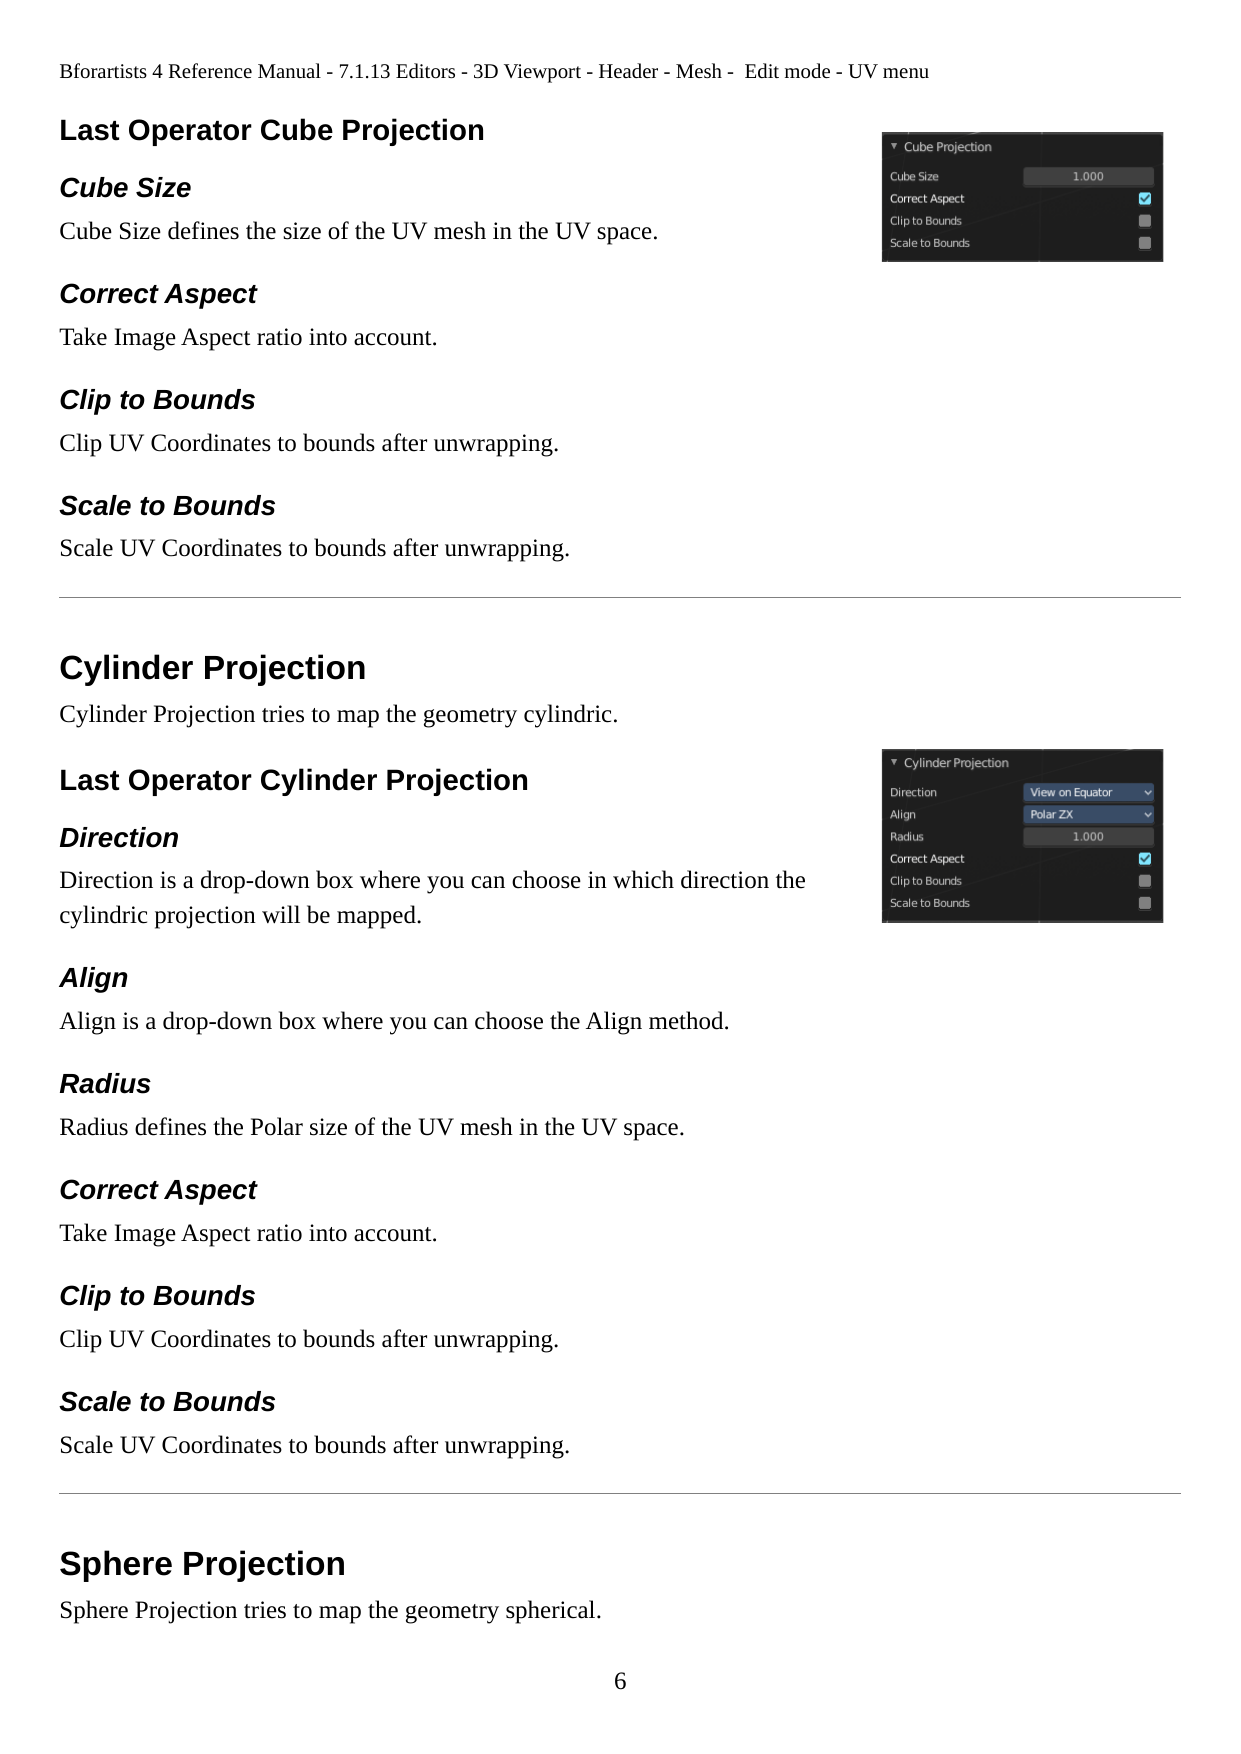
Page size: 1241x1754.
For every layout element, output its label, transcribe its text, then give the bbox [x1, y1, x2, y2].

subtitle Cylinder Projection [59, 648, 1181, 686]
subtitle Direction [59, 821, 881, 853]
text Take Image Aspect ratio into account. [59, 1218, 1181, 1247]
subtitle [1164, 821, 1181, 853]
subtitle Scale to Bounds [59, 1385, 1181, 1417]
subtitle Correct Aspect [59, 1173, 1181, 1205]
picture [881, 749, 1164, 923]
subtitle Clip to Bounds [59, 383, 1181, 415]
subtitle Last Operator Cylinder Projection [59, 762, 881, 796]
subtitle Radius [59, 1067, 1181, 1099]
text Scale UV Coordinates to bounds after unwrapping. [59, 533, 1181, 562]
subtitle [1164, 171, 1181, 203]
picture [881, 132, 1164, 262]
text Take Image Aspect ratio into account. [59, 322, 1181, 350]
subtitle Last Operator Cube Projection [59, 113, 1181, 146]
subtitle Align [59, 962, 1181, 993]
text Radius defines the Polar size of the UV mesh in the UV space. [59, 1112, 1181, 1141]
subtitle Scale to Bounds [59, 489, 1181, 521]
subtitle Sphere Projection [59, 1544, 1181, 1582]
subtitle Correct Aspect [59, 277, 1181, 309]
text Clip UV Coordinates to bounds after unwrapping. [59, 1324, 1181, 1352]
text Align is a drop-down box where you can choose the Align method. [59, 1006, 1181, 1035]
subtitle Clip to Bounds [59, 1279, 1181, 1311]
text Clip UV Coordinates to bounds after unwrapping. [59, 428, 1181, 456]
subtitle Cube Size [59, 171, 881, 203]
text Cube Size defines the size of the UV mesh in the UV space. [59, 216, 881, 244]
text Direction is a drop-down box where you can choose in which direction the cylindric projection will be mapped. [59, 866, 1181, 929]
text Scale UV Coordinates to bounds after unwrapping. [59, 1430, 1181, 1458]
text Sphere Projection tries to map the geometry spherical. [59, 1595, 1181, 1624]
text Cylinder Projection tries to map the geometry cylindric. [59, 699, 1181, 727]
